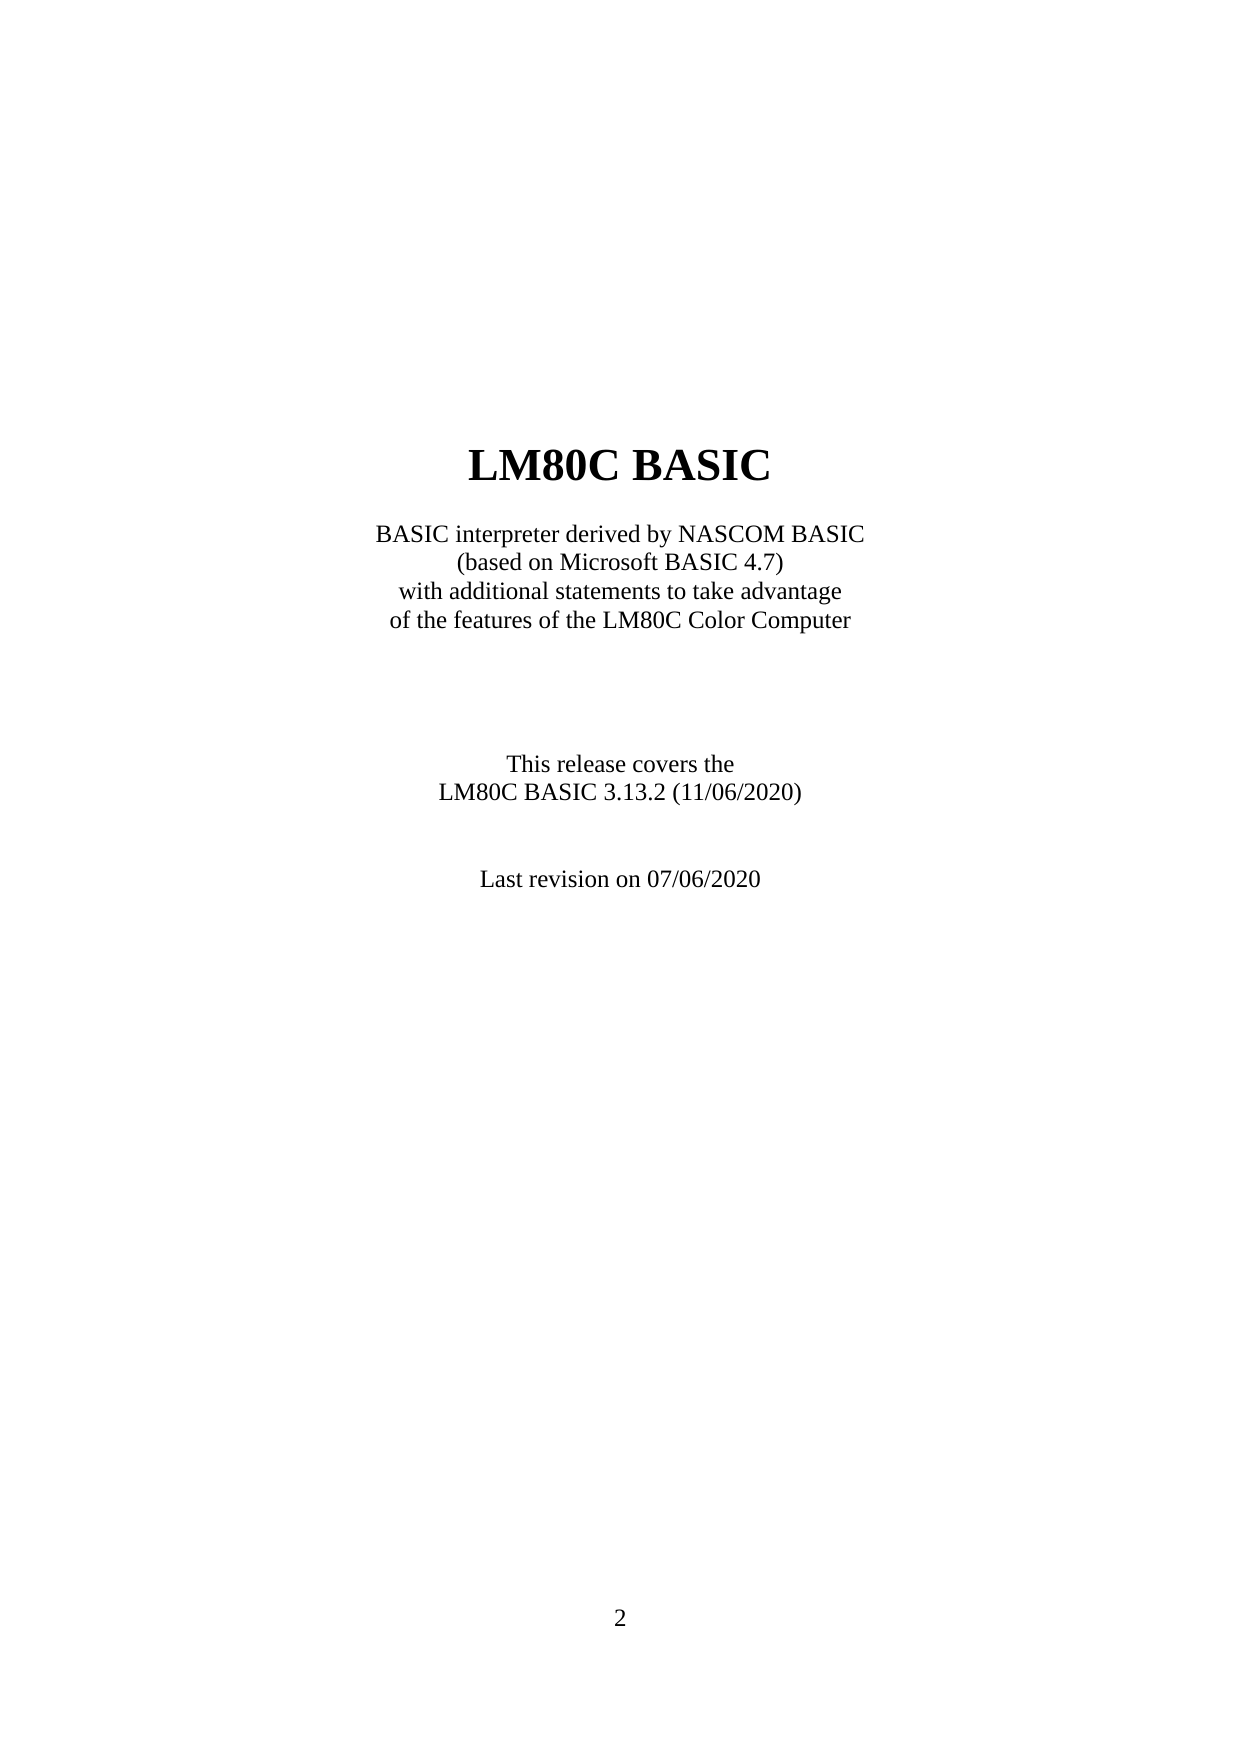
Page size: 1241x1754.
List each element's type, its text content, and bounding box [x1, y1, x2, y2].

text of the features of the LM80C Color Computer [121, 605, 1119, 634]
text LM80C BASIC [121, 437, 1119, 490]
text BASIC interpreter derived by NASCOM BASIC [121, 519, 1119, 547]
text LM80C BASIC 3.13.2 (11/06/2020) [121, 777, 1119, 806]
text with additional statements to take advantage [121, 576, 1119, 605]
text (based on Microsoft BASIC 4.7) [121, 547, 1119, 576]
text This release covers the [121, 749, 1119, 777]
text Last revision on 07/06/2020 [121, 864, 1119, 892]
